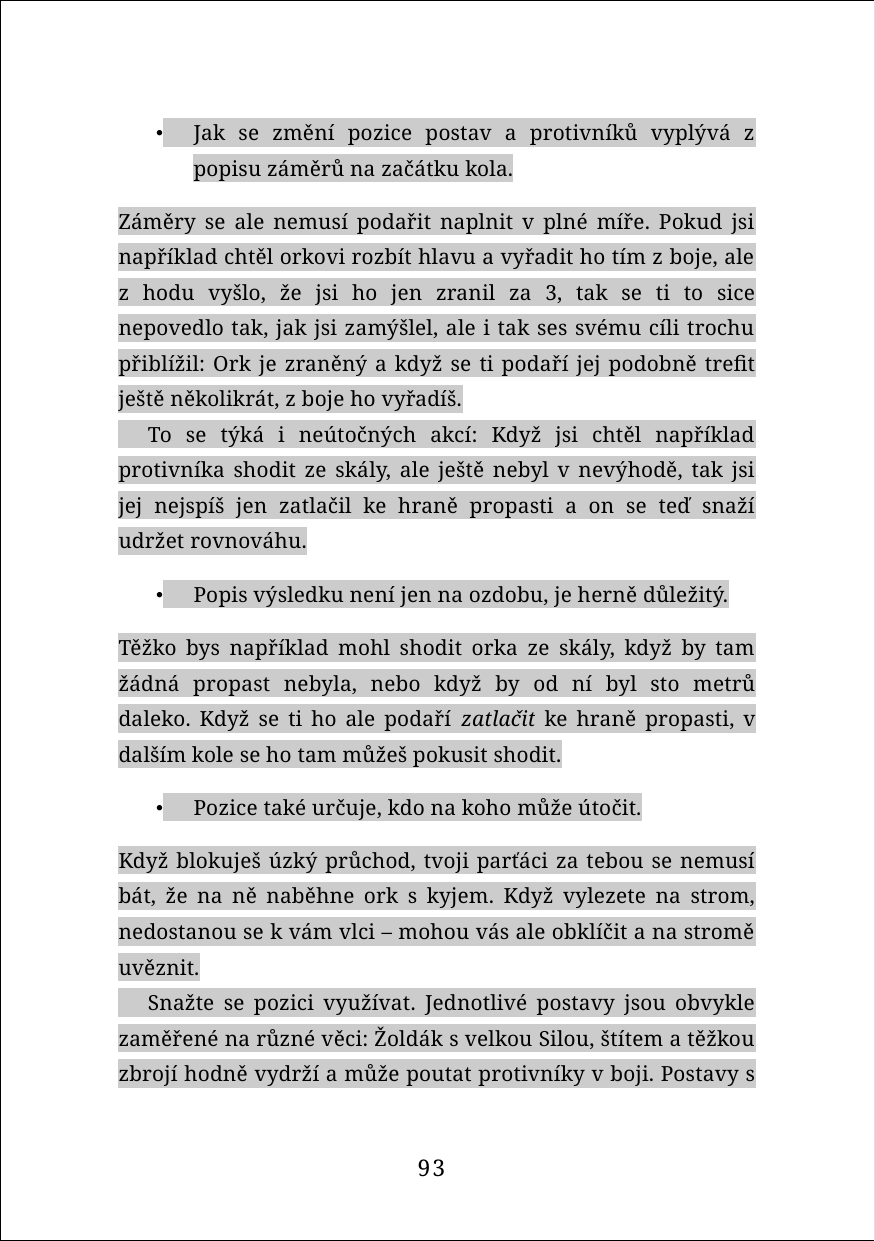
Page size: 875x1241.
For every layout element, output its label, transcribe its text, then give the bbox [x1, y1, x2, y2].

list Popis výsledku není jen na ozdobu, je herně důležitý. [156, 580, 756, 608]
list Jak se změní pozice postav a protivníků vyplývá z popisu záměrů na začátku kola. [156, 118, 756, 182]
text Když blokuješ úzký průchod, tvoji parťáci za tebou se nemusí bát, že na ně naběhne ork s kyjem. Když vylezete na strom, nedostanou se k vám vlci – mohou vás ale obklíčit a na stromě uvěznit. Snažte se pozici využívat. Jednotlivé postavy jsou obvykle zaměřené na různé věci: Žoldák s velkou Silou, štítem a těžkou zbrojí hodně vydrží a může poutat protivníky v boji. Postavy s [118, 846, 756, 1088]
text Záměry se ale nemusí podařit naplnit v plné míře. Pokud jsi například chtěl orkovi rozbít hlavu a vyřadit ho tím z boje, ale z hodu vyšlo, že jsi ho jen zranil za 3, tak se ti to sice nepovedlo tak, jak jsi zamýšlel, ale i tak ses svému cíli trochu přiblížil: Ork je zraněný a když se ti podaří jej podobně trefit ještě několikrát, z boje ho vyřadíš. To se týká i neútočných akcí: Když jsi chtěl například protivníka shodit ze skály, ale ještě nebyl v nevýhodě, tak jsi jej nejspíš jen zatlačil ke hraně propasti a on se teď snaží udržet rovnováhu. [118, 207, 756, 555]
text Těžko bys například mohl shodit orka ze skály, když by tam žádná propast nebyla, nebo když by od ní byl sto metrů daleko. Když se ti ho ale podaří zatlačit ke hraně propasti, v dalším kole se ho tam můžeš pokusit shodit. [118, 633, 756, 768]
list Pozice také určuje, kdo na koho může útočit. [156, 793, 756, 821]
